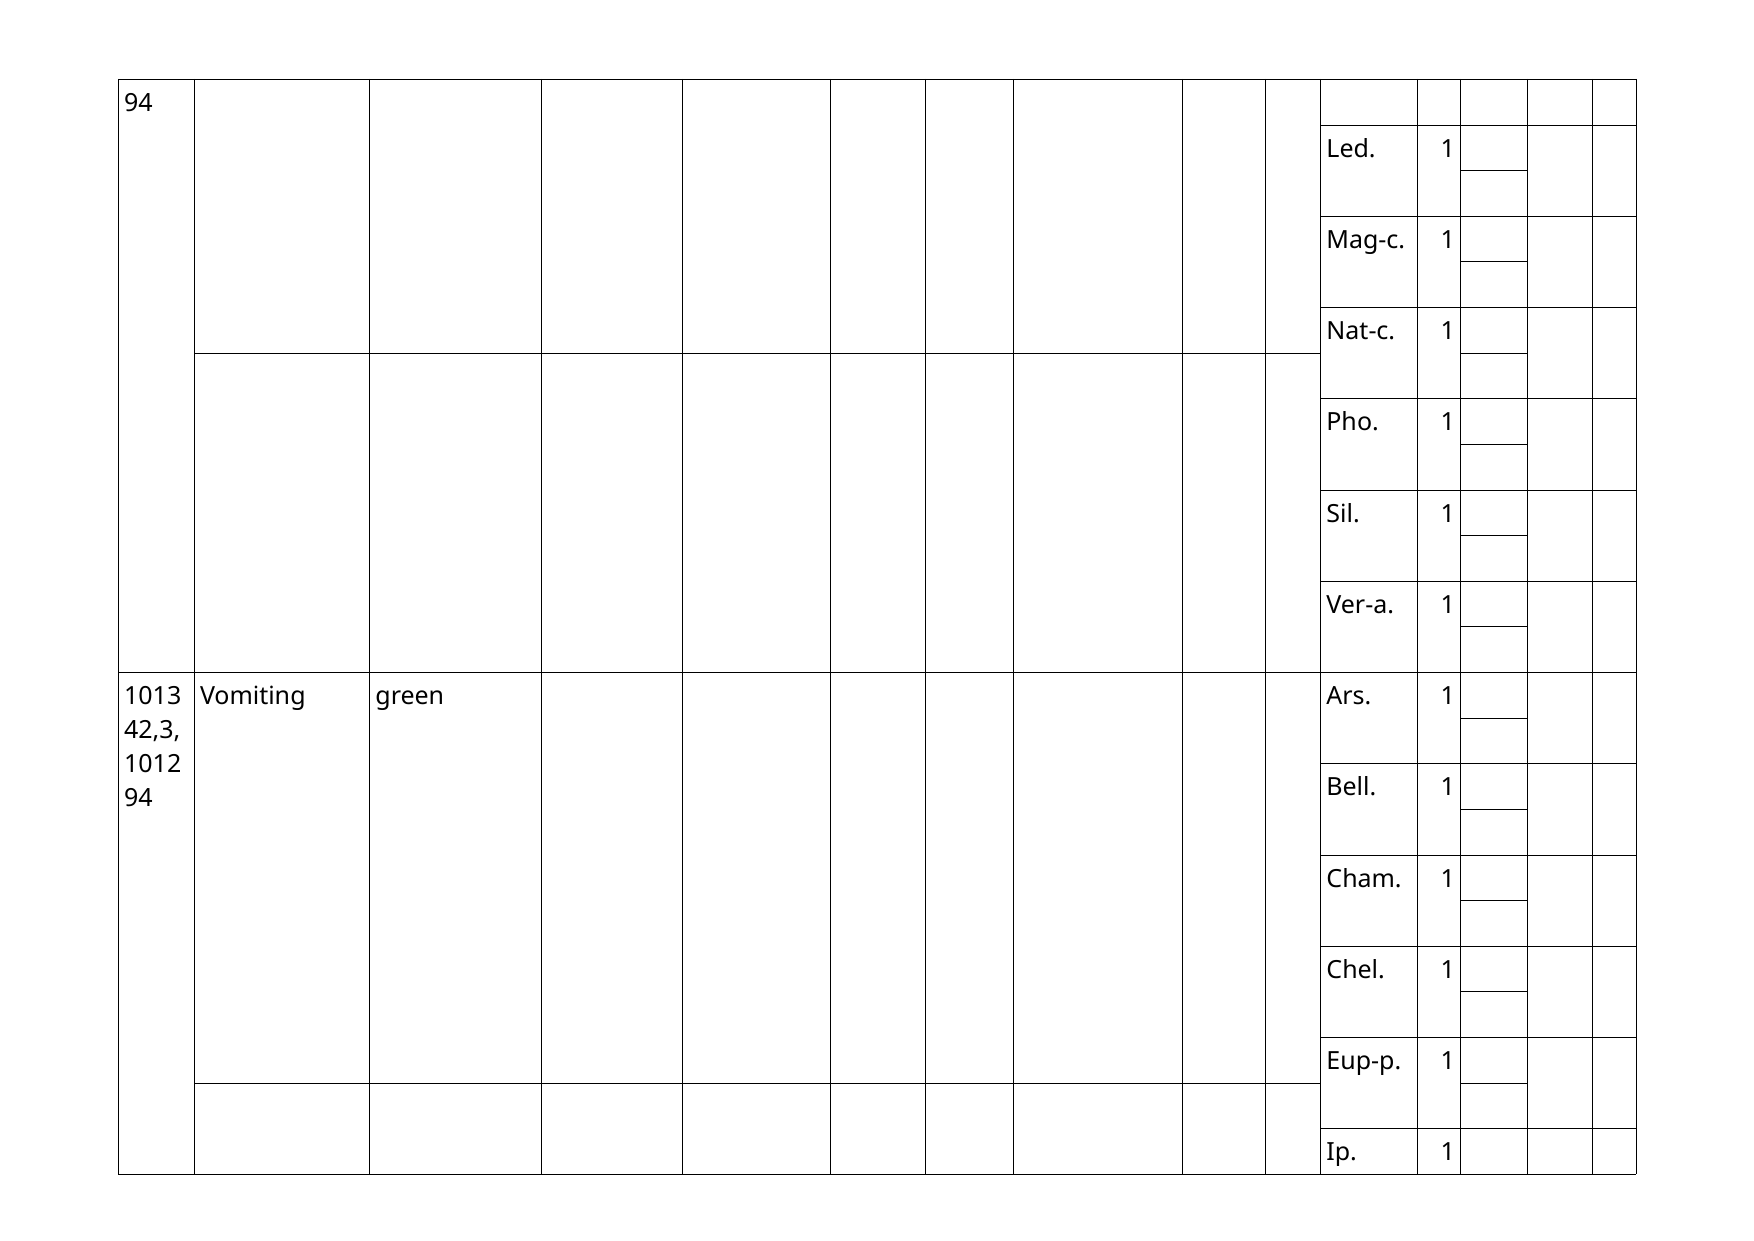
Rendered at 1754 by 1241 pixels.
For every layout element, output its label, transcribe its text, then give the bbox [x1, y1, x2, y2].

table_cell [1528, 856, 1592, 946]
table_cell 1 [1418, 217, 1460, 307]
table_cell 1 [1418, 399, 1460, 489]
table_cell [370, 354, 541, 672]
table_cell [1014, 80, 1182, 353]
table_cell [1528, 1129, 1592, 1174]
table_cell [831, 354, 925, 672]
table_cell [1461, 536, 1527, 581]
table_cell [1593, 947, 1636, 1037]
table_cell [1461, 719, 1527, 763]
table_cell [1593, 1129, 1636, 1174]
table_cell [1461, 947, 1527, 991]
table_cell Ars. [1321, 673, 1417, 763]
table_cell [683, 1084, 830, 1174]
table_cell [195, 80, 369, 353]
table_cell [1461, 856, 1527, 900]
table_cell [1593, 856, 1636, 946]
table_cell [831, 1084, 925, 1174]
table_cell Sil. [1321, 491, 1417, 581]
table_cell [1593, 764, 1636, 854]
table_cell [1593, 582, 1636, 672]
table_cell [1593, 80, 1636, 124]
table_cell [1593, 217, 1636, 307]
table_cell [195, 354, 369, 672]
table_cell [1461, 491, 1527, 535]
table_cell [1593, 673, 1636, 763]
table_cell 1 [1418, 1129, 1460, 1174]
table_cell 1 [1418, 764, 1460, 854]
table_cell [1461, 171, 1527, 216]
table_cell [831, 673, 925, 1083]
table_cell [1014, 354, 1182, 672]
table_cell [926, 1084, 1013, 1174]
table_cell 1 [1418, 947, 1460, 1037]
table_cell Mag-c. [1321, 217, 1417, 307]
table_cell [1014, 673, 1182, 1083]
table_cell [1528, 399, 1592, 489]
table_cell Pho. [1321, 399, 1417, 489]
table_cell Ip. [1321, 1129, 1417, 1174]
table_cell [1528, 217, 1592, 307]
table_cell [1321, 80, 1417, 124]
table_cell [1461, 992, 1527, 1037]
table_cell [1593, 1038, 1636, 1128]
table_cell [1461, 1129, 1527, 1174]
table_cell [1461, 308, 1527, 353]
table_cell [542, 354, 682, 672]
table_cell [542, 1084, 682, 1174]
table_cell [1461, 445, 1527, 489]
table_cell [683, 673, 830, 1083]
table_cell [1528, 308, 1592, 398]
table_cell Ver-a. [1321, 582, 1417, 672]
table_cell [1593, 126, 1636, 216]
table_cell [1266, 1084, 1320, 1174]
table_cell [831, 80, 925, 353]
table_cell [1418, 80, 1460, 124]
table_cell Vomiting [195, 673, 369, 1083]
table_cell [1461, 1084, 1527, 1128]
table_cell [1593, 308, 1636, 398]
table_cell [1528, 491, 1592, 581]
table_cell [1461, 1038, 1527, 1083]
table_cell [1593, 491, 1636, 581]
table_cell [370, 80, 541, 353]
table_cell [683, 354, 830, 672]
table_cell 1 [1418, 582, 1460, 672]
table_cell green [370, 673, 541, 1083]
table_cell [1266, 673, 1320, 1083]
table_cell [1593, 399, 1636, 489]
table_cell 1 [1418, 1038, 1460, 1128]
table_cell [1461, 627, 1527, 672]
table_cell 1 [1418, 856, 1460, 946]
table_cell 1 [1418, 126, 1460, 216]
table_cell [1183, 673, 1265, 1083]
table_cell [1528, 947, 1592, 1037]
table_cell [1461, 217, 1527, 261]
table_cell [1528, 1038, 1592, 1128]
table_cell [1528, 673, 1592, 763]
table_cell [1461, 354, 1527, 398]
table_cell [1528, 126, 1592, 216]
table_cell [926, 80, 1013, 353]
table_cell Chel. [1321, 947, 1417, 1037]
table_cell [1183, 1084, 1265, 1174]
table_cell [1266, 80, 1320, 353]
table_cell [926, 673, 1013, 1083]
table_cell Bell. [1321, 764, 1417, 854]
table_cell [1461, 901, 1527, 946]
table_cell [1183, 80, 1265, 353]
table_cell [542, 673, 682, 1083]
table_cell 1 [1418, 673, 1460, 763]
table_cell [1461, 262, 1527, 307]
table_cell [1528, 80, 1592, 124]
table_cell [926, 354, 1013, 672]
table_cell [683, 80, 830, 353]
table_cell [1461, 810, 1527, 854]
table_cell Led. [1321, 126, 1417, 216]
table_cell [542, 80, 682, 353]
table_cell [1528, 582, 1592, 672]
table_cell 1 [1418, 308, 1460, 398]
table_cell Nat-c. [1321, 308, 1417, 398]
table_cell [195, 1084, 369, 1174]
table_cell [1461, 673, 1527, 718]
table_cell 1 [1418, 491, 1460, 581]
table_cell [1014, 1084, 1182, 1174]
table_cell [1461, 582, 1527, 626]
table_cell [1461, 126, 1527, 170]
table_cell Cham. [1321, 856, 1417, 946]
table_cell [1461, 80, 1527, 124]
table_cell [1461, 764, 1527, 809]
table_cell [370, 1084, 541, 1174]
table_cell [1183, 354, 1265, 672]
table_cell 94 [119, 80, 194, 672]
table_cell [1528, 764, 1592, 854]
table_cell [1266, 354, 1320, 672]
table_cell 101342,3,101294 [119, 673, 194, 1174]
table_cell [1461, 399, 1527, 444]
table_cell Eup-p. [1321, 1038, 1417, 1128]
